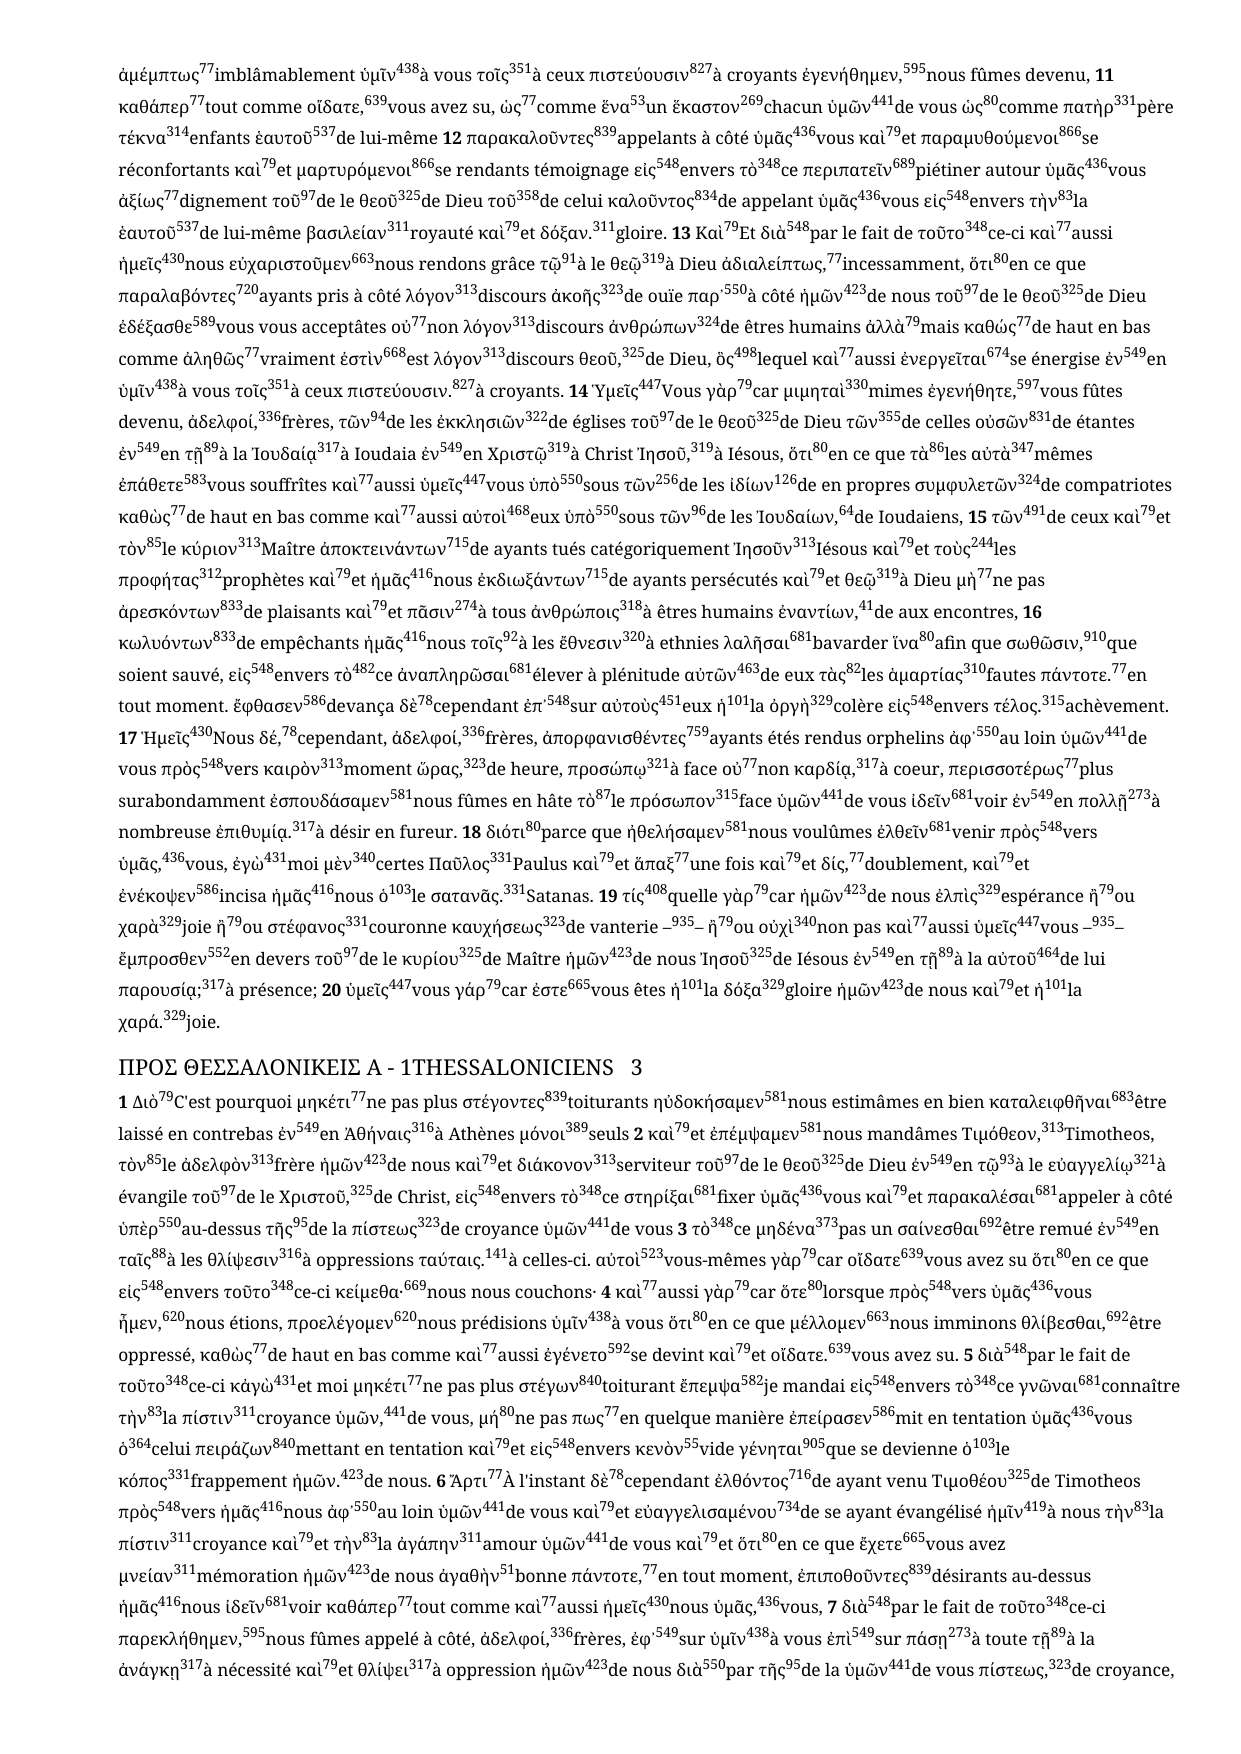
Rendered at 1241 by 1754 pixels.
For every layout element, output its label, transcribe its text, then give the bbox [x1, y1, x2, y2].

text 1 Αὐτοὶ523Vous-mêmes γὰρ79car οἴδατε,639vous avez su, ἀδελφοί,336frères, τὴν83la εἴσοδον311entrée de chemin ἡμῶν423de nous τὴν344celle πρὸς548vers ὑμᾶς436vous ὅτι80en ce que οὐ77non κενὴ45vide γέγονεν,642a devenu, 2 ἀλλὰ79mais προπαθόντες720ayants soufferts d'avance καὶ79et ὑβρισθέντες,759ayants étés brutalisés, καθὼς77de haut en bas comme οἴδατε,639vous avez su, ἐν549en Φιλίπποις318à Philippes ἐπαρρησιασάμεθα587nous nous oralisâmes franchement ἐν549en τῷ91à le θεῷ319à Dieu ἡμῶν423de nous λαλῆσαι681bavarder πρὸς548vers ὑμᾶς436vous τὸ87le εὐαγγέλιον315évangile τοῦ97de le θεοῦ325de Dieu ἐν549en πολλῷ275à nombreux ἀγῶνι.319à combat. 3 ἡ101la γὰρ79car παράκλησις329appel à côté ἡμῶν423de nous οὐκ77non ἐκ550hors πλάνης323de égarement οὐδὲ79non cependant ἐξ550hors ἀκαθαρσίας323de impureté οὐδὲ79non cependant ἐν549en δόλῳ,319à fraude, 4 ἀλλὰ79mais καθὼς77de haut en bas comme δεδοκιμάσμεθα649nous avons été éprouvés ὑπὸ550sous τοῦ97de le θεοῦ325de Dieu πιστευθῆναι683être cru τὸ87le εὐαγγέλιον,315évangile, οὕτως77ainsi λαλοῦμεν,663nous bavardons, οὐχ77non ὡς80comme ἀνθρώποις318à êtres humains ἀρέσκοντες839plaisants ἀλλὰ79mais θεῷ319à Dieu τῷ352à celui δοκιμάζοντι828à éprouvant τὰς82les καρδίας310coeurs ἡμῶν.423de nous. 5 Οὔτε79Ni γάρ79car ποτε77à un moment ἐν549en λόγῳ319à discours κολακείας323de flatterie ἐγενήθημεν,595nous fûmes devenu, καθὼς77de haut en bas comme οἴδατε,639vous avez su, οὔτε79ni ἐν549en προφάσει317à apparence en avant πλεονεξίας,323de cupidité, θεὸς331Dieu μάρτυς,331témoin, 6 οὔτε79ni ζητοῦντες839cherchants ἐξ550hors ἀνθρώπων324de êtres humains δόξαν311gloire οὔτε79ni ἀφ᾽550au loin ὑμῶν441de vous οὔτε79ni ἀπ᾽550au loin ἄλλων,383de autres, 7 δυνάμενοι866se pouvants ἐν549en βάρει321à poids εἶναι689être ὡς80comme Χριστοῦ325de Christ ἀπόστολοι,330envoyés, ἀλλ᾽79mais ἐγενήθημεν595nous fûmes devenu νήπιοι46infantiles ἐν549en μέσῳ61à au milieu ὑμῶν.441de vous. ὡς80comme ἐὰν340si le cas échéant τροφὸς329nourrice θάλπῃ921que échauffe τὰ86les ἑαυτῆς535de elle-même τέκνα,314enfants, 8 οὕτως77ainsi ὁμειρόμενοι866se désirants ὑμῶν441de vous εὐδοκοῦμεν620nous estimions en bien μεταδοῦναι681donner avec au-delà ὑμῖν438à vous οὐ77non μόνον77seulement τὸ87le εὐαγγέλιον315évangile τοῦ97de le θεοῦ325de Dieu ἀλλὰ79mais καὶ77aussi τὰς82les ἑαυτῶν510de nous-mêmes ψυχάς,310âmes, διότι80parce que ἀγαπητοὶ46aimés ἡμῖν419à nous ἐγενήθητε.597vous fûtes devenu. 9 Μνημονεύετε665Vous souvenez γάρ,79car, ἀδελφοί,336frères, τὸν85le κόπον313frappement ἡμῶν423de nous καὶ79et τὸν85le μόχθον·313labeur· νυκτὸς323de nuit καὶ79et ἡμέρας323de journée ἐργαζόμενοι866se mettants au travail πρὸς548vers τὸ348ce μὴ77ne pas ἐπιβαρῆσαί681alourdir sur τινα373un quelconque ὑμῶν441de vous ἐκηρύξαμεν581nous annonçâmes εἰς548envers ὑμᾶς436vous τὸ87le εὐαγγέλιον315évangile τοῦ97de le θεοῦ.325de Dieu. 10 ὑμεῖς447vous μάρτυρες330témoins καὶ79et ὁ103le θεός,331Dieu, ὡς77comme ὁσίως77en sacré καὶ79et δικαίως77justement καὶ79et ἀμέμπτως77imblâmablement ὑμῖν438à vous τοῖς351à ceux πιστεύουσιν827à croyants ἐγενήθημεν,595nous fûmes devenu, 11 καθάπερ77tout comme οἴδατε,639vous avez su, ὡς77comme ἕνα53un ἕκαστον269chacun ὑμῶν441de vous ὡς80comme πατὴρ331père τέκνα314enfants ἑαυτοῦ537de lui-même 12 παρακαλοῦντες839appelants à côté ὑμᾶς436vous καὶ79et παραμυθούμενοι866se réconfortants καὶ79et μαρτυρόμενοι866se rendants témoignage εἰς548envers τὸ348ce περιπατεῖν689piétiner autour ὑμᾶς436vous ἀξίως77dignement τοῦ97de le θεοῦ325de Dieu τοῦ358de celui καλοῦντος834de appelant ὑμᾶς436vous εἰς548envers τὴν83la ἑαυτοῦ537de lui-même βασιλείαν311royauté καὶ79et δόξαν.311gloire. 13 Καὶ79Et διὰ548par le fait de τοῦτο348ce-ci καὶ77aussi ἡμεῖς430nous εὐχαριστοῦμεν663nous rendons grâce τῷ91à le θεῷ319à Dieu ἀδιαλείπτως,77incessamment, ὅτι80en ce que παραλαβόντες720ayants pris à côté λόγον313discours ἀκοῆς323de ouïe παρ᾽550à côté ἡμῶν423de nous τοῦ97de le θεοῦ325de Dieu ἐδέξασθε589vous vous acceptâtes οὐ77non λόγον313discours ἀνθρώπων324de êtres humains ἀλλὰ79mais καθώς77de haut en bas comme ἀληθῶς77vraiment ἐστὶν668est λόγον313discours θεοῦ,325de Dieu, ὃς498lequel καὶ77aussi ἐνεργεῖται674se énergise ἐν549en ὑμῖν438à vous τοῖς351à ceux πιστεύουσιν.827à croyants. 14 Ὑμεῖς447Vous γὰρ79car μιμηταὶ330mimes ἐγενήθητε,597vous fûtes devenu, ἀδελφοί,336frères, τῶν94de les ἐκκλησιῶν322de églises τοῦ97de le θεοῦ325de Dieu τῶν355de celles οὐσῶν831de étantes ἐν549en τῇ89à la Ἰουδαίᾳ317à Ioudaia ἐν549en Χριστῷ319à Christ Ἰησοῦ,319à Iésous, ὅτι80en ce que τὰ86les αὐτὰ347mêmes ἐπάθετε583vous souffrîtes καὶ77aussi ὑμεῖς447vous ὑπὸ550sous τῶν256de les ἰδίων126de en propres συμφυλετῶν324de compatriotes καθὼς77de haut en bas comme καὶ77aussi αὐτοὶ468eux ὑπὸ550sous τῶν96de les Ἰουδαίων,64de Ioudaiens, 15 τῶν491de ceux καὶ79et τὸν85le κύριον313Maître ἀποκτεινάντων715de ayants tués catégoriquement Ἰησοῦν313Iésous καὶ79et τοὺς244les προφήτας312prophètes καὶ79et ἡμᾶς416nous ἐκδιωξάντων715de ayants persécutés καὶ79et θεῷ319à Dieu μὴ77ne pas ἀρεσκόντων833de plaisants καὶ79et πᾶσιν274à tous ἀνθρώποις318à êtres humains ἐναντίων,41de aux encontres, 16 κωλυόντων833de empêchants ἡμᾶς416nous τοῖς92à les ἔθνεσιν320à ethnies λαλῆσαι681bavarder ἵνα80afin que σωθῶσιν,910que soient sauvé, εἰς548envers τὸ482ce ἀναπληρῶσαι681élever à plénitude αὐτῶν463de eux τὰς82les ἁμαρτίας310fautes πάντοτε.77en tout moment. ἔφθασεν586devança δὲ78cependant ἐπ᾽548sur αὐτοὺς451eux ἡ101la ὀργὴ329colère εἰς548envers τέλος.315achèvement. 17 Ἡμεῖς430Nous δέ,78cependant, ἀδελφοί,336frères, ἀπορφανισθέντες759ayants étés rendus orphelins ἀφ᾽550au loin ὑμῶν441de vous πρὸς548vers καιρὸν313moment ὥρας,323de heure, προσώπῳ321à face οὐ77non καρδίᾳ,317à coeur, περισσοτέρως77plus surabondamment ἐσπουδάσαμεν581nous fûmes en hâte τὸ87le πρόσωπον315face ὑμῶν441de vous ἰδεῖν681voir ἐν549en πολλῇ273à nombreuse ἐπιθυμίᾳ.317à désir en fureur. 18 διότι80parce que ἠθελήσαμεν581nous voulûmes ἐλθεῖν681venir πρὸς548vers ὑμᾶς,436vous, ἐγὼ431moi μὲν340certes Παῦλος331Paulus καὶ79et ἅπαξ77une fois καὶ79et δίς,77doublement, καὶ79et ἐνέκοψεν586incisa ἡμᾶς416nous ὁ103le σατανᾶς.331Satanas. 19 τίς408quelle γὰρ79car ἡμῶν423de nous ἐλπὶς329espérance ἢ79ou χαρὰ329joie ἢ79ou στέφανος331couronne καυχήσεως323de vanterie –935– ἢ79ou οὐχὶ340non pas καὶ77aussi ὑμεῖς447vous –935– ἔμπροσθεν552en devers τοῦ97de le κυρίου325de Maître ἡμῶν423de nous Ἰησοῦ325de Iésous ἐν549en τῇ89à la αὐτοῦ464de lui παρουσίᾳ;317à présence; 20 ὑμεῖς447vous γάρ79car ἐστε665vous êtes ἡ101la δόξα329gloire ἡμῶν423de nous καὶ79et ἡ101la χαρά.329joie. [118, 59, 1181, 1033]
text ΠΡΟΣ ΘΕΣΣΑΛΟΝΙΚΕΙΣ Α - 1THESSALONICIENS 3 [118, 1052, 1181, 1082]
text 1 Διὸ79C'est pourquoi μηκέτι77ne pas plus στέγοντες839toiturants ηὐδοκήσαμεν581nous estimâmes en bien καταλειφθῆναι683être laissé en contrebas ἐν549en Ἀθήναις316à Athènes μόνοι389seuls 2 καὶ79et ἐπέμψαμεν581nous mandâmes Τιμόθεον,313Timotheos, τὸν85le ἀδελφὸν313frère ἡμῶν423de nous καὶ79et διάκονον313serviteur τοῦ97de le θεοῦ325de Dieu ἐν549en τῷ93à le εὐαγγελίῳ321à évangile τοῦ97de le Χριστοῦ,325de Christ, εἰς548envers τὸ348ce στηρίξαι681fixer ὑμᾶς436vous καὶ79et παρακαλέσαι681appeler à côté ὑπὲρ550au-dessus τῆς95de la πίστεως323de croyance ὑμῶν441de vous 3 τὸ348ce μηδένα373pas un σαίνεσθαι692être remué ἐν549en ταῖς88à les θλίψεσιν316à oppressions ταύταις.141à celles-ci. αὐτοὶ523vous-mêmes γὰρ79car οἴδατε639vous avez su ὅτι80en ce que εἰς548envers τοῦτο348ce-ci κείμεθα·669nous nous couchons· 4 καὶ77aussi γὰρ79car ὅτε80lorsque πρὸς548vers ὑμᾶς436vous ἦμεν,620nous étions, προελέγομεν620nous prédisions ὑμῖν438à vous ὅτι80en ce que μέλλομεν663nous imminons θλίβεσθαι,692être oppressé, καθὼς77de haut en bas comme καὶ77aussi ἐγένετο592se devint καὶ79et οἴδατε.639vous avez su. 5 διὰ548par le fait de τοῦτο348ce-ci κἀγὼ431et moi μηκέτι77ne pas plus στέγων840toiturant ἔπεμψα582je mandai εἰς548envers τὸ348ce γνῶναι681connaître τὴν83la πίστιν311croyance ὑμῶν,441de vous, μή80ne pas πως77en quelque manière ἐπείρασεν586mit en tentation ὑμᾶς436vous ὁ364celui πειράζων840mettant en tentation καὶ79et εἰς548envers κενὸν55vide γένηται905que se devienne ὁ103le κόπος331frappement ἡμῶν.423de nous. 6 Ἄρτι77À l'instant δὲ78cependant ἐλθόντος716de ayant venu Τιμοθέου325de Timotheos πρὸς548vers ἡμᾶς416nous ἀφ᾽550au loin ὑμῶν441de vous καὶ79et εὐαγγελισαμένου734de se ayant évangélisé ἡμῖν419à nous τὴν83la πίστιν311croyance καὶ79et τὴν83la ἀγάπην311amour ὑμῶν441de vous καὶ79et ὅτι80en ce que ἔχετε665vous avez μνείαν311mémoration ἡμῶν423de nous ἀγαθὴν51bonne πάντοτε,77en tout moment, ἐπιποθοῦντες839désirants au-dessus ἡμᾶς416nous ἰδεῖν681voir καθάπερ77tout comme καὶ77aussi ἡμεῖς430nous ὑμᾶς,436vous, 7 διὰ548par le fait de τοῦτο348ce-ci παρεκλήθημεν,595nous fûmes appelé à côté, ἀδελφοί,336frères, ἐφ᾽549sur ὑμῖν438à vous ἐπὶ549sur πάσῃ273à toute τῇ89à la ἀνάγκῃ317à nécessité καὶ79et θλίψει317à oppression ἡμῶν423de nous διὰ550par τῆς95de la ὑμῶν441de vous πίστεως,323de croyance, 8 ὅτι80en ce que νῦν77maintenant ζῶμεν663nous vivons ἐὰν80si le cas échéant ὑμεῖς447vous στήκετε665vous tenez debout ἐν549en κυρίῳ.319à Maître. 9 τίνα160quelle γὰρ79car εὐχαριστίαν311action de grâce δυνάμεθα669nous nous pouvons τῷ91à le θεῷ319à Dieu ἀνταποδοῦναι681redonner en échange περὶ550autour ὑμῶν441de vous ἐπὶ549sur πάσῃ273à toute τῇ89à la χαρᾷ317à joie ᾗ484à laquelle χαίρομεν663nous sommes de joie δι᾽548par le fait de ὑμᾶς436vous ἔμπροσθεν552en devers τοῦ97de le θεοῦ325de Dieu ἡμῶν,423de nous, 10 νυκτὸς323de nuit καὶ79et ἡμέρας323de journée ὑπερεκπερισσοῦ77superabondamment δεόμενοι866se attachants de lien εἰς548envers τὸ348ce ἰδεῖν681voir ὑμῶν441de vous τὸ87le πρόσωπον315face καὶ79et καταρτίσαι681ajuster complètement τὰ86les ὑστερήματα314manques τῆς95de la πίστεως323de croyance ὑμῶν;441de vous; 11 Αὐτὸς542Lui-même δὲ78cependant ὁ103le θεὸς331Dieu καὶ79et πατὴρ331père ἡμῶν423de nous καὶ79et ὁ103le κύριος331Maître ἡμῶν423de nous Ἰησοῦς331Iésous κατευθύναι694que dirige droit de haut en bas τὴν83la ὁδὸν311chemin ἡμῶν423de nous πρὸς548vers ὑμᾶς·436vous· 12 ὑμᾶς436vous δὲ78cependant ὁ103le κύριος331Maître πλεονάσαι694que fasse plus nombreux καὶ79et περισσεύσαι694que surabonde τῇ89à la ἀγάπῃ317à amour εἰς548envers ἀλλήλους501les uns les autres καὶ79et εἰς548envers πάντας372tous καθάπερ77tout comme καὶ77aussi ἡμεῖς430nous εἰς548envers ὑμᾶς,436vous, 13 εἰς548envers τὸ348ce στηρίξαι681fixer ὑμῶν441de vous τὰς82les καρδίας310coeurs ἀμέμπτους29sans blâmes ἐν549en ἁγιωσύνῃ317à sainteté ἔμπροσθεν552en devers τοῦ97de le θεοῦ325de Dieu καὶ79et πατρὸς325de père ἡμῶν423de nous ἐν549en τῇ89à la παρουσίᾳ317à présence τοῦ97de le κυρίου325de Maître ἡμῶν423de nous Ἰησοῦ325de Iésous μετὰ550avec πάντων280de tous τῶν96de les ἁγίων64de saints αὐτοῦ[,464de lui[, ἀμήν].304amen]. [118, 1086, 1181, 1682]
